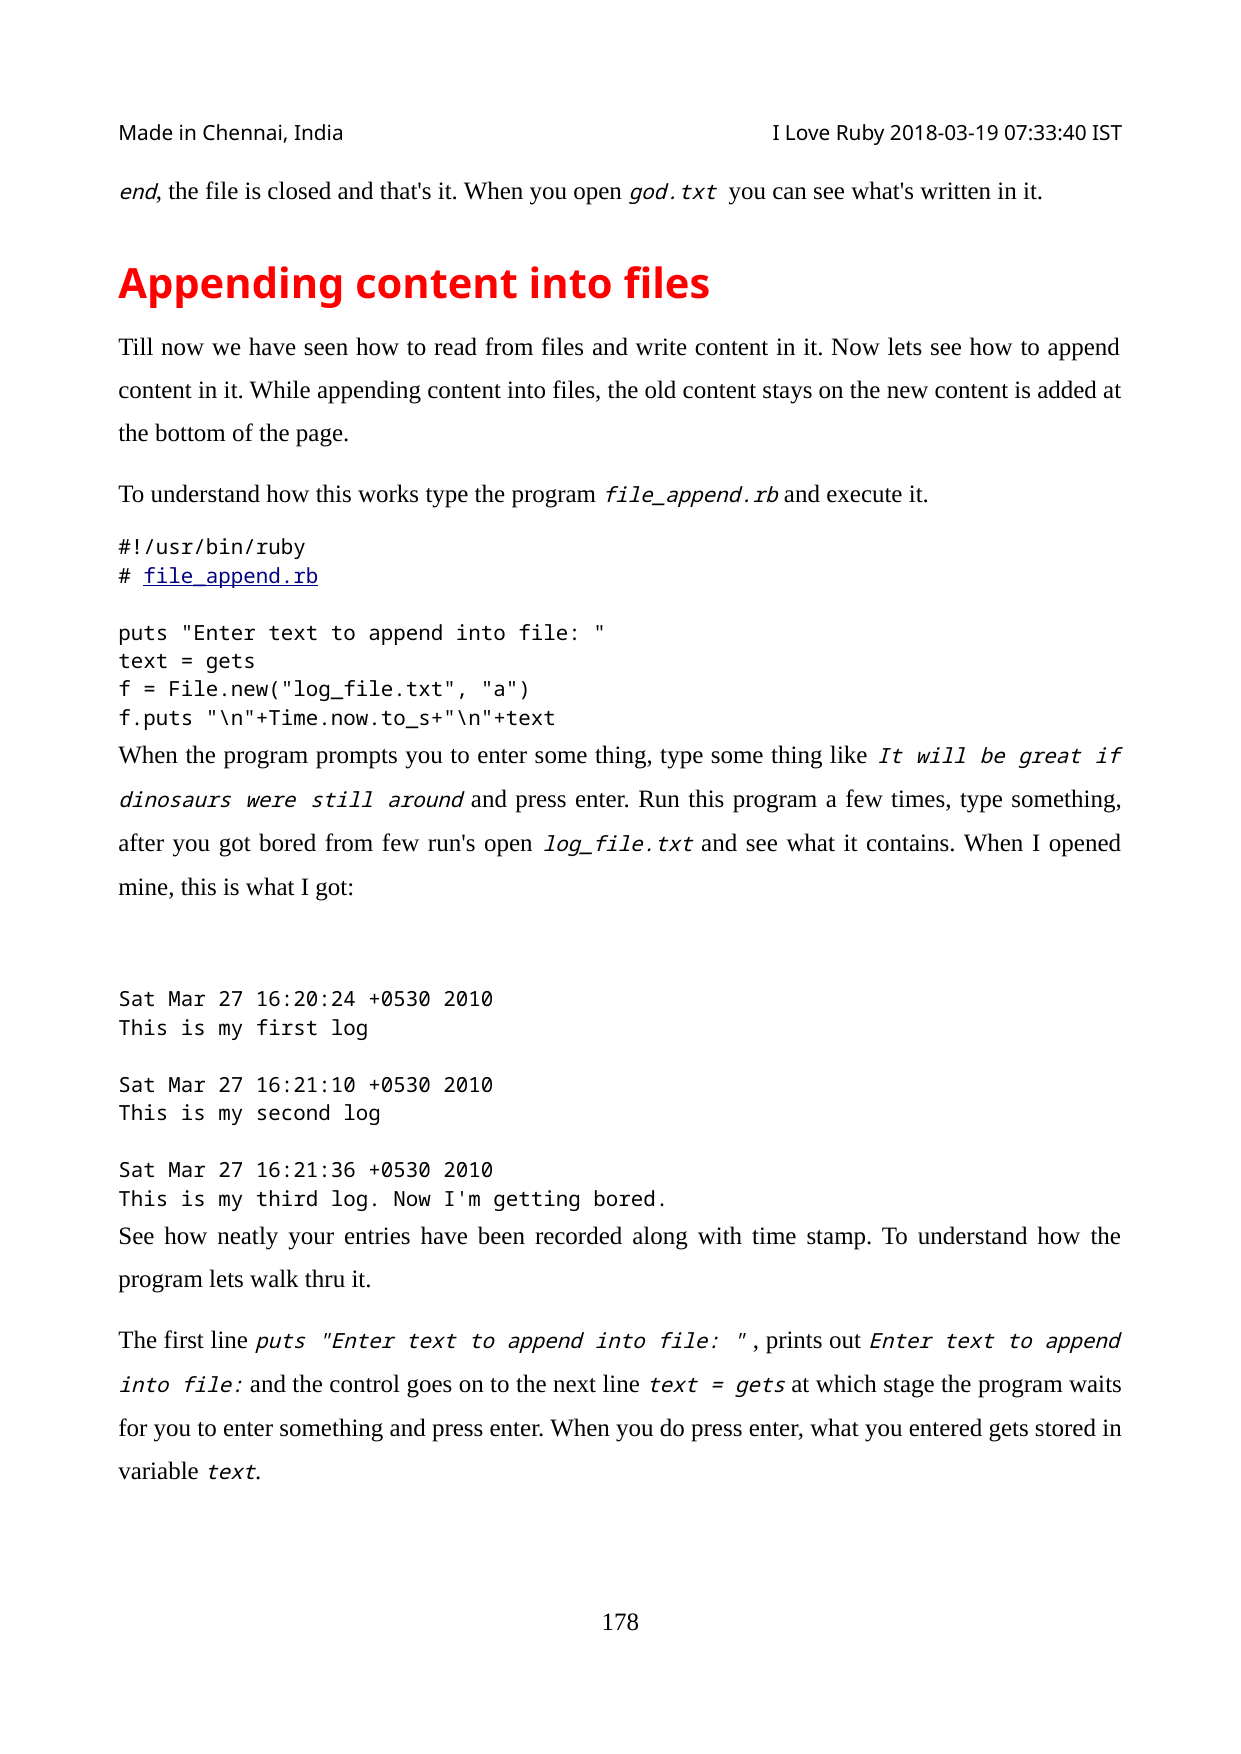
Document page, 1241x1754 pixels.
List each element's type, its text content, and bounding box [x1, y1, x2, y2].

text When the program prompts you to enter some thing, type some thing like It will be great if dinosaurs were still around and press enter. Run this program a few times, type something, after you got bored from few run's open log_file.txt and see what it contains. When I opened mine, this is what I got: [118, 740, 1122, 901]
text text = gets [118, 646, 1122, 674]
text #!/usr/bin/ruby [118, 532, 1122, 561]
text Till now we have seen how to read from files and write content in it. Now lets see how to append content in it. While appending content into files, the old content stays on the new content is added at the bottom of the page. [118, 332, 1122, 447]
text This is my first log [118, 1013, 1122, 1041]
subtitle Appending content into files [118, 254, 1122, 311]
text See how neatly your entries have been recorded along with time stamp. To understand how the program lets walk thru it. [118, 1221, 1122, 1293]
text Sat Mar 27 16:21:10 +0530 2010 [118, 1070, 1122, 1098]
text f = File.new("log_file.txt", "a") [118, 674, 1122, 703]
text # file_append.rb [118, 561, 1122, 589]
text end, the file is closed and that's it. When you open god.txt you can see what's written in it. [118, 176, 1122, 206]
text Sat Mar 27 16:21:36 +0530 2010 [118, 1155, 1122, 1184]
text To understand how this works type the program file_append.rb and execute it. [118, 479, 1122, 509]
text This is my third log. Now I'm getting bored. [118, 1184, 1122, 1212]
text The first line puts "Enter text to append into file: " , prints out Enter text to append into file: and the control goes on to the next line text = gets at which stage the program waits for you to enter something and press enter. When you do press enter, what you entered gets stored in variable text. [118, 1325, 1122, 1485]
text Sat Mar 27 16:20:24 +0530 2010 [118, 984, 1122, 1013]
text This is my second log [118, 1098, 1122, 1127]
text f.puts "\n"+Time.now.to_s+"\n"+text [118, 703, 1122, 731]
text puts "Enter text to append into file: " [118, 618, 1122, 646]
